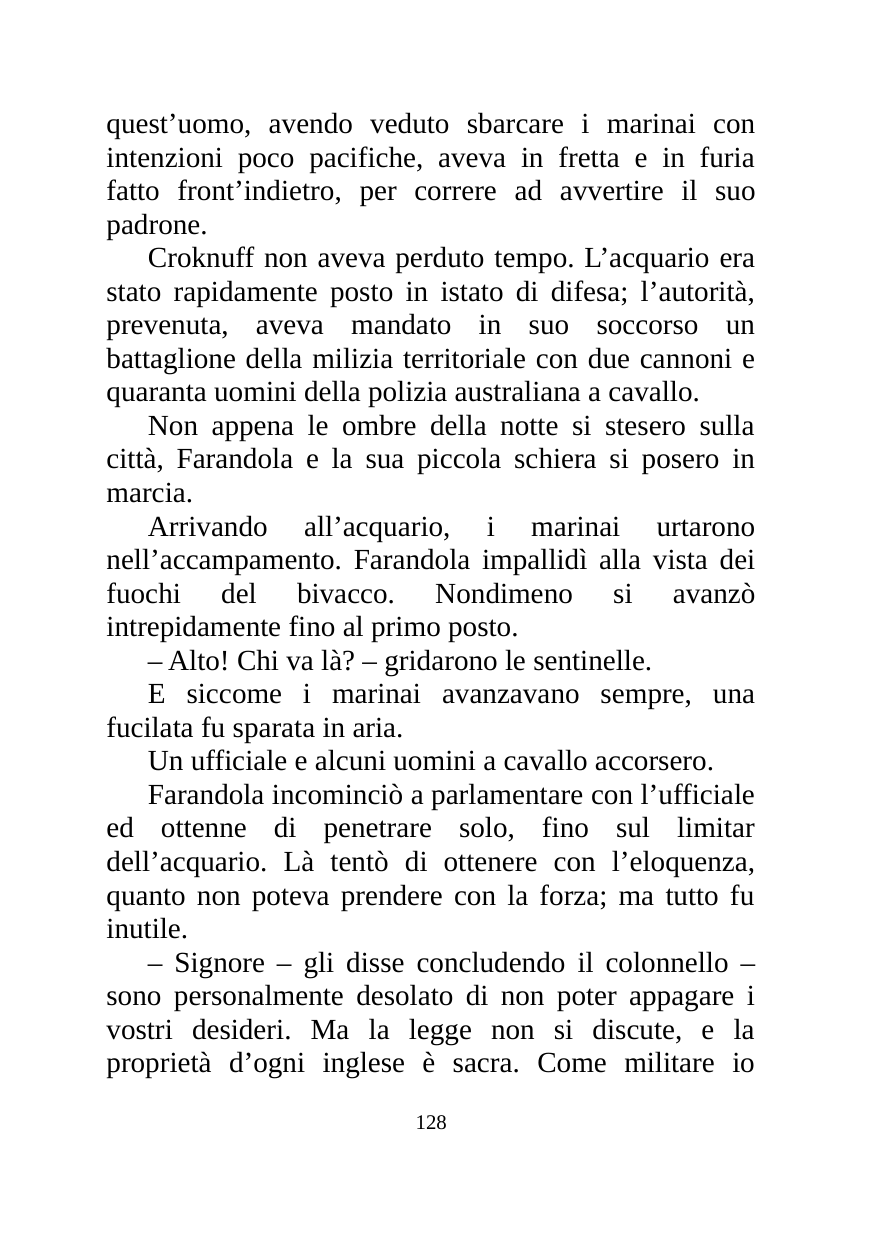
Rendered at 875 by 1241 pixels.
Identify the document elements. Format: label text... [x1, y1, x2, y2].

text quest’uomo, avendo veduto sbarcare i marinai con intenzioni poco pacifiche, aveva in fretta e in furia fatto front’indietro, per correre ad avvertire il suo padrone. [106, 106, 756, 240]
text – Alto! Chi va là? – gridarono le sentinelle. [106, 643, 756, 676]
text E siccome i marinai avanzavano sempre, una fucilata fu sparata in aria. [106, 676, 756, 743]
text Non appena le ombre della notte si stesero sulla città, Farandola e la sua piccola schiera si posero in marcia. [106, 408, 756, 509]
text Arrivando all’acquario, i marinai urtarono nell’accampamento. Farandola impallidì alla vista dei fuochi del bivacco. Nondimeno si avanzò intrepidamente fino al primo posto. [106, 509, 756, 643]
text Croknuff non aveva perduto tempo. L’acquario era stato rapidamente posto in istato di difesa; l’autorità, prevenuta, aveva mandato in suo soccorso un battaglione della milizia territoriale con due cannoni e quaranta uomini della polizia australiana a cavallo. [106, 240, 756, 408]
text – Signore – gli disse concludendo il colonnello – sono personalmente desolato di non poter appagare i vostri desideri. Ma la legge non si discute, e la proprietà d’ogni inglese è sacra. Come militare io [106, 945, 756, 1079]
text Un ufficiale e alcuni uomini a cavallo accorsero. [106, 743, 756, 777]
text Farandola incominciò a parlamentare con l’ufficiale ed ottenne di penetrare solo, fino sul limitar dell’acquario. Là tentò di ottenere con l’eloquenza, quanto non poteva prendere con la forza; ma tutto fu inutile. [106, 777, 756, 945]
